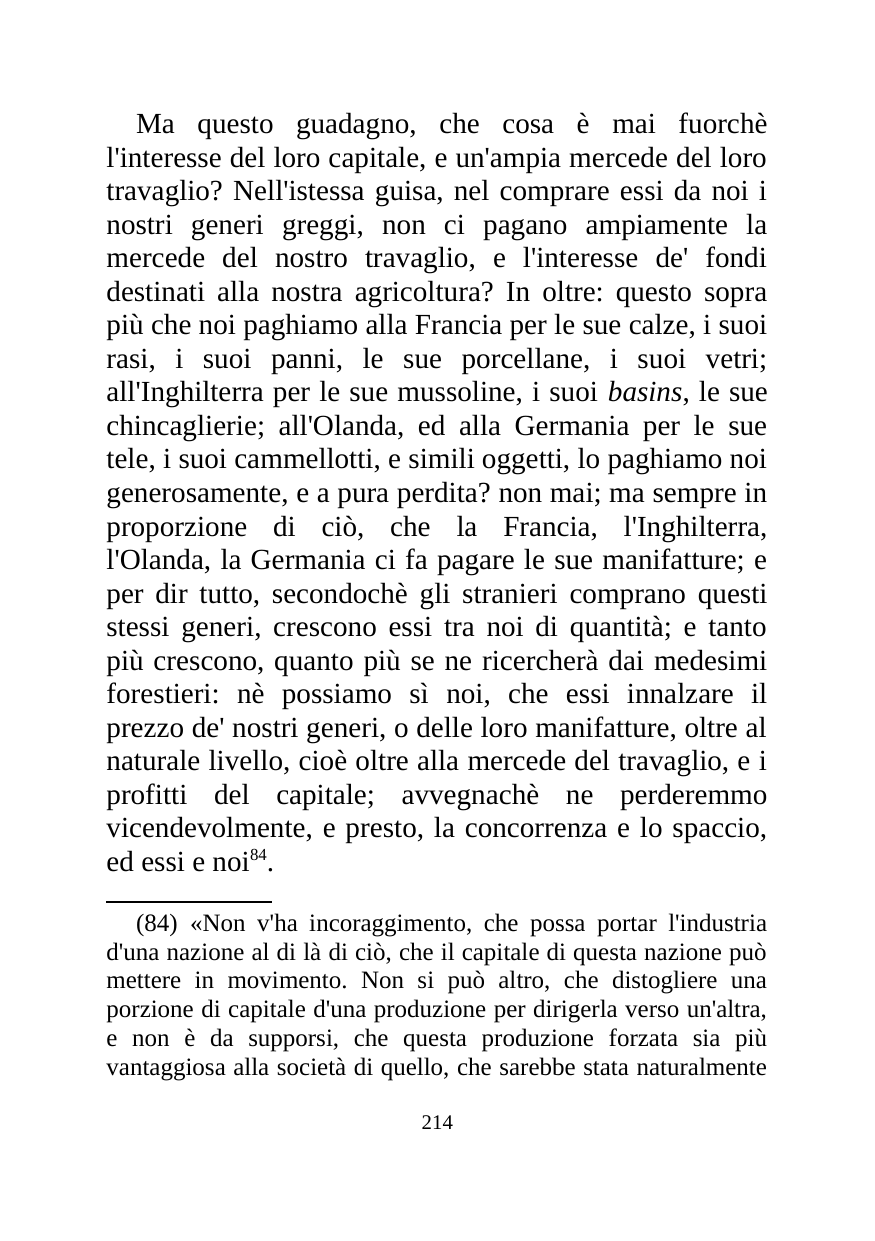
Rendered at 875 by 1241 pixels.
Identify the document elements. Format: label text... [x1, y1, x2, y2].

text «Non v'ha incoraggimento, che possa portar l'industria d'una nazione al di là di ciò, che il capitale di questa nazione può mettere in movimento. Non si può altro, che distogliere una porzione di capitale d'una produzione per dirigerla verso un'altra, e non è da supporsi, che questa produzione forzata sia più vantaggiosa alla società di quello, che sarebbe stata naturalmente [106, 908, 768, 1080]
text Ma questo guadagno, che cosa è mai fuorchè l'interesse del loro capitale, e un'ampia mercede del loro travaglio? Nell'istessa guisa, nel comprare essi da noi i nostri generi greggi, non ci pagano ampiamente la mercede del nostro travaglio, e l'interesse de' fondi destinati alla nostra agricoltura? In oltre: questo sopra più che noi paghiamo alla Francia per le sue calze, i suoi rasi, i suoi panni, le sue porcellane, i suoi vetri; all'Inghilterra per le sue mussoline, i suoi basins, le sue chincaglierie; all'Olanda, ed alla Germania per le sue tele, i suoi cammellotti, e simili oggetti, lo paghiamo noi generosamente, e a pura perdita? non mai; ma sempre in proporzione di ciò, che la Francia, l'Inghilterra, l'Olanda, la Germania ci fa pagare le sue manifatture; e per dir tutto, secondochè gli stranieri comprano questi stessi generi, crescono essi tra noi di quantità; e tanto più crescono, quanto più se ne ricercherà dai medesimi forestieri: nè possiamo sì noi, che essi innalzare il prezzo de' nostri generi, o delle loro manifatture, oltre al naturale livello, cioè oltre alla mercede del travaglio, e i profitti del capitale; avvegnachè ne perderemmo vicendevolmente, e presto, la concorrenza e lo spaccio, ed essi e noi. [106, 106, 768, 878]
